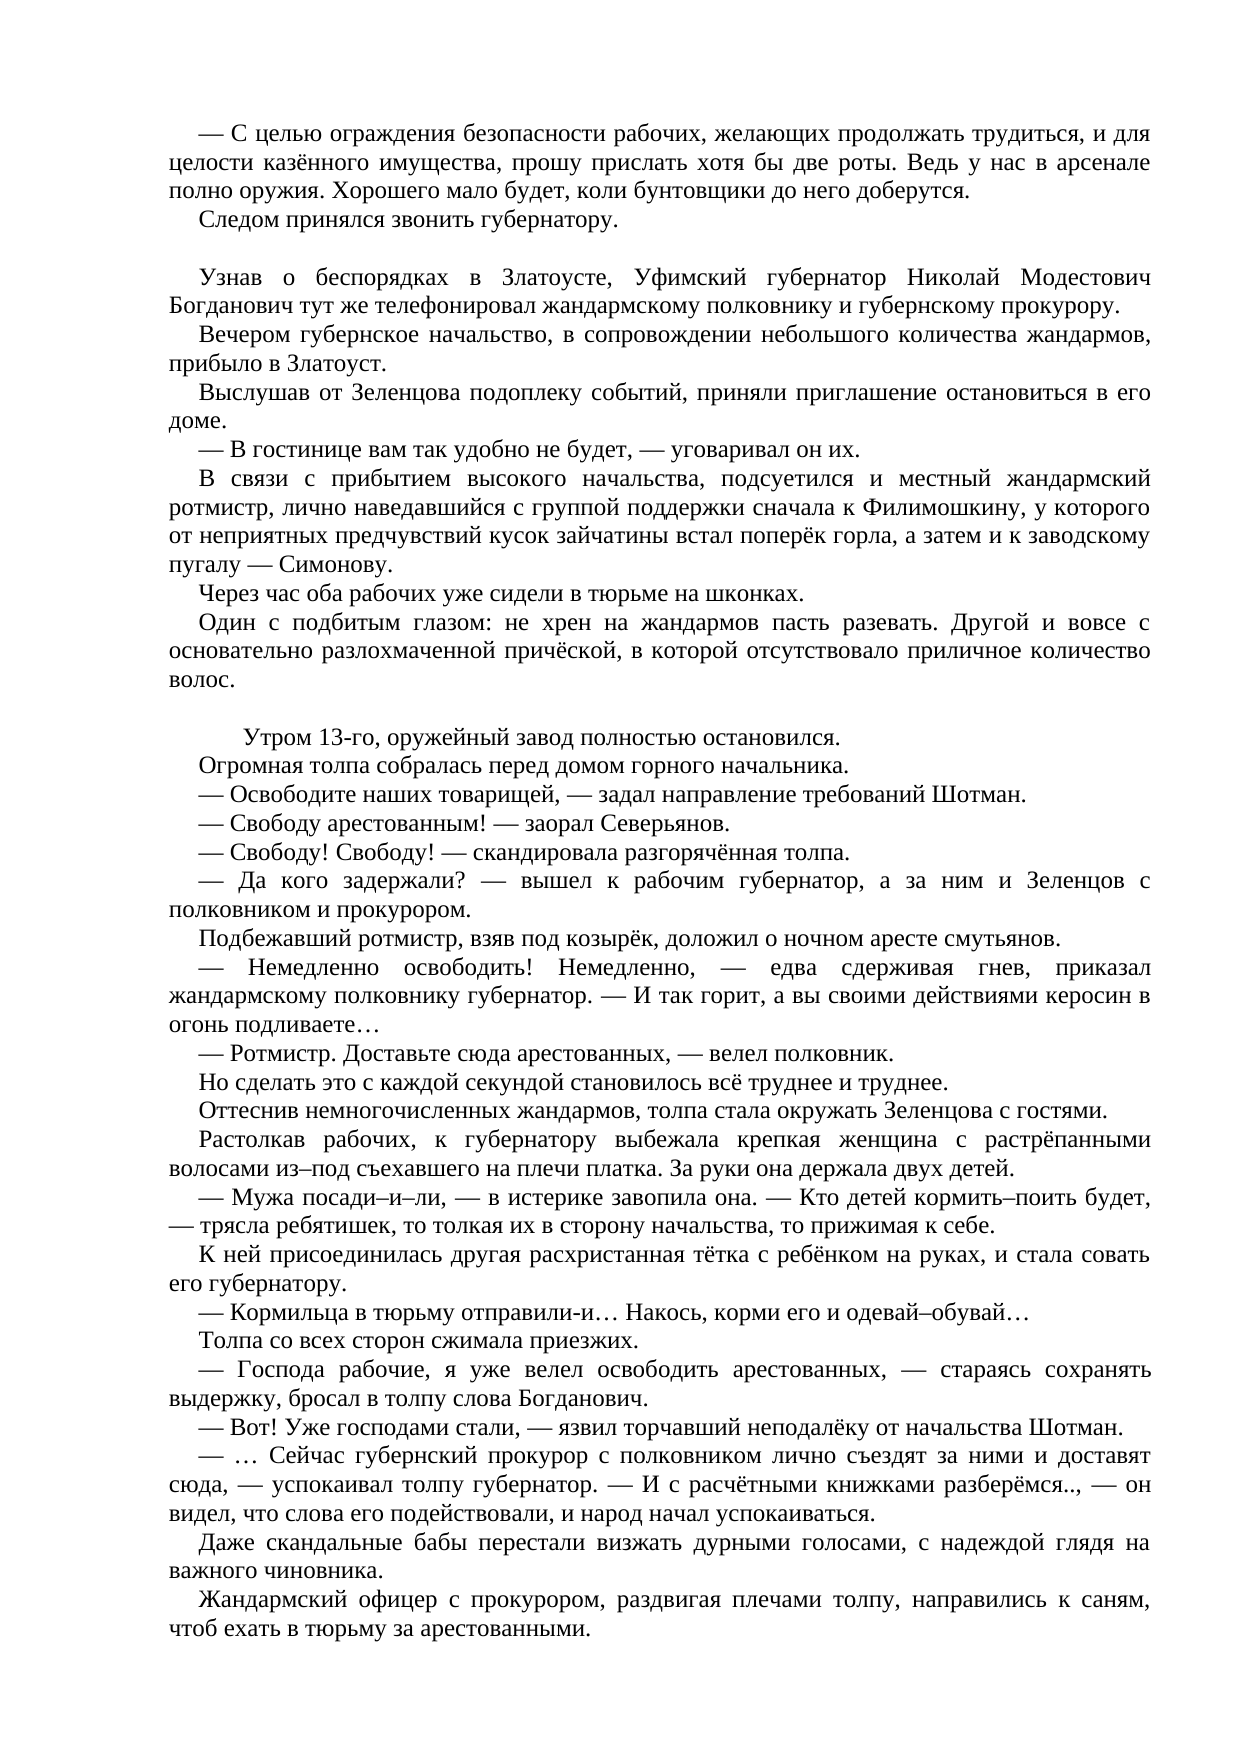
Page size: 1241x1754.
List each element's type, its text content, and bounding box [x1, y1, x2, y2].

text Жандармский офицер с прокурором, раздвигая плечами толпу, направились к саням, чтоб ехать в тюрьму за арестованными. [169, 1584, 1152, 1642]
text Утром 13‑го, оружейный завод полностью остановился. [169, 722, 1152, 751]
text — Господа рабочие, я уже велел освободить арестованных, — стараясь сохранять выдержку, бросал в толпу слова Богданович. [169, 1354, 1152, 1412]
text Подбежавший ротмистр, взяв под козырёк, доложил о ночном аресте смутьянов. [169, 923, 1152, 952]
text Огромная толпа собралась перед домом горного начальника. [169, 751, 1152, 779]
text — Немедленно освободить! Немедленно, — едва сдерживая гнев, приказал жандармскому полковнику губернатор. — И так горит, а вы своими действиями керосин в огонь подливаете… [169, 952, 1152, 1038]
text В связи с прибытием высокого начальства, подсуетился и местный жандармский ротмистр, лично наведавшийся с группой поддержки сначала к Филимошкину, у которого от неприятных предчувствий кусок зайчатины встал поперёк горла, а затем и к заводскому пугалу — Симонову. [169, 463, 1152, 578]
text — Мужа посади–и–ли, — в истерике завопила она. — Кто детей кормить–поить будет, — трясла ребятишек, то толкая их в сторону начальства, то прижимая к себе. [169, 1182, 1152, 1239]
text — Свободу! Свободу! — скандировала разгорячённая толпа. [169, 837, 1152, 866]
text Даже скандальные бабы перестали визжать дурными голосами, с надеждой глядя на важного чиновника. [169, 1527, 1152, 1584]
text Узнав о беспорядках в Златоусте, Уфимский губернатор Николай Модестович Богданович тут же телефонировал жандармскому полковнику и губернскому прокурору. [169, 262, 1152, 319]
text — Освободите наших товарищей, — задал направление требований Шотман. [169, 779, 1152, 808]
text — С целью ограждения безопасности рабочих, желающих продолжать трудиться, и для целости казённого имущества, прошу прислать хотя бы две роты. Ведь у нас в арсенале полно оружия. Хорошего мало будет, коли бунтовщики до него доберутся. [169, 118, 1152, 204]
text Растолкав рабочих, к губернатору выбежала крепкая женщина с растрёпанными волосами из–под съехавшего на плечи платка. За руки она держала двух детей. [169, 1124, 1152, 1182]
text — Свободу арестованным! — заорал Северьянов. [169, 808, 1152, 837]
text — Вот! Уже господами стали, — язвил торчавший неподалёку от начальства Шотман. [169, 1412, 1152, 1441]
text — В гостинице вам так удобно не будет, — уговаривал он их. [169, 434, 1152, 463]
text Но сделать это с каждой секундой становилось всё труднее и труднее. [169, 1067, 1152, 1096]
text — Кормильца в тюрьму отправили-и… Накось, корми его и одевай–обувай… [169, 1297, 1152, 1326]
text — Ротмистр. Доставьте сюда арестованных, — велел полковник. [169, 1038, 1152, 1067]
text — Да кого задержали? — вышел к рабочим губернатор, а за ним и Зеленцов с полковником и прокурором. [169, 866, 1152, 923]
text Один с подбитым глазом: не хрен на жандармов пасть разевать. Другой и вовсе с основательно разлохмаченной причёской, в которой отсутствовало приличное количество волос. [169, 607, 1152, 693]
text Следом принялся звонить губернатору. [169, 204, 1152, 233]
text Оттеснив немногочисленных жандармов, толпа стала окружать Зеленцова с гостями. [169, 1096, 1152, 1124]
text Толпа со всех сторон сжимала приезжих. [169, 1326, 1152, 1354]
text Через час оба рабочих уже сидели в тюрьме на шконках. [169, 578, 1152, 607]
text Вечером губернское начальство, в сопровождении небольшого количества жандармов, прибыло в Златоуст. [169, 319, 1152, 377]
text — … Сейчас губернский прокурор с полковником лично съездят за ними и доставят сюда, — успокаивал толпу губернатор. — И с расчётными книжками разберёмся.., — он видел, что слова его подействовали, и народ начал успокаиваться. [169, 1441, 1152, 1527]
text Выслушав от Зеленцова подоплеку событий, приняли приглашение остановиться в его доме. [169, 377, 1152, 434]
text К ней присоединилась другая расхристанная тётка с ребёнком на руках, и стала совать его губернатору. [169, 1239, 1152, 1297]
